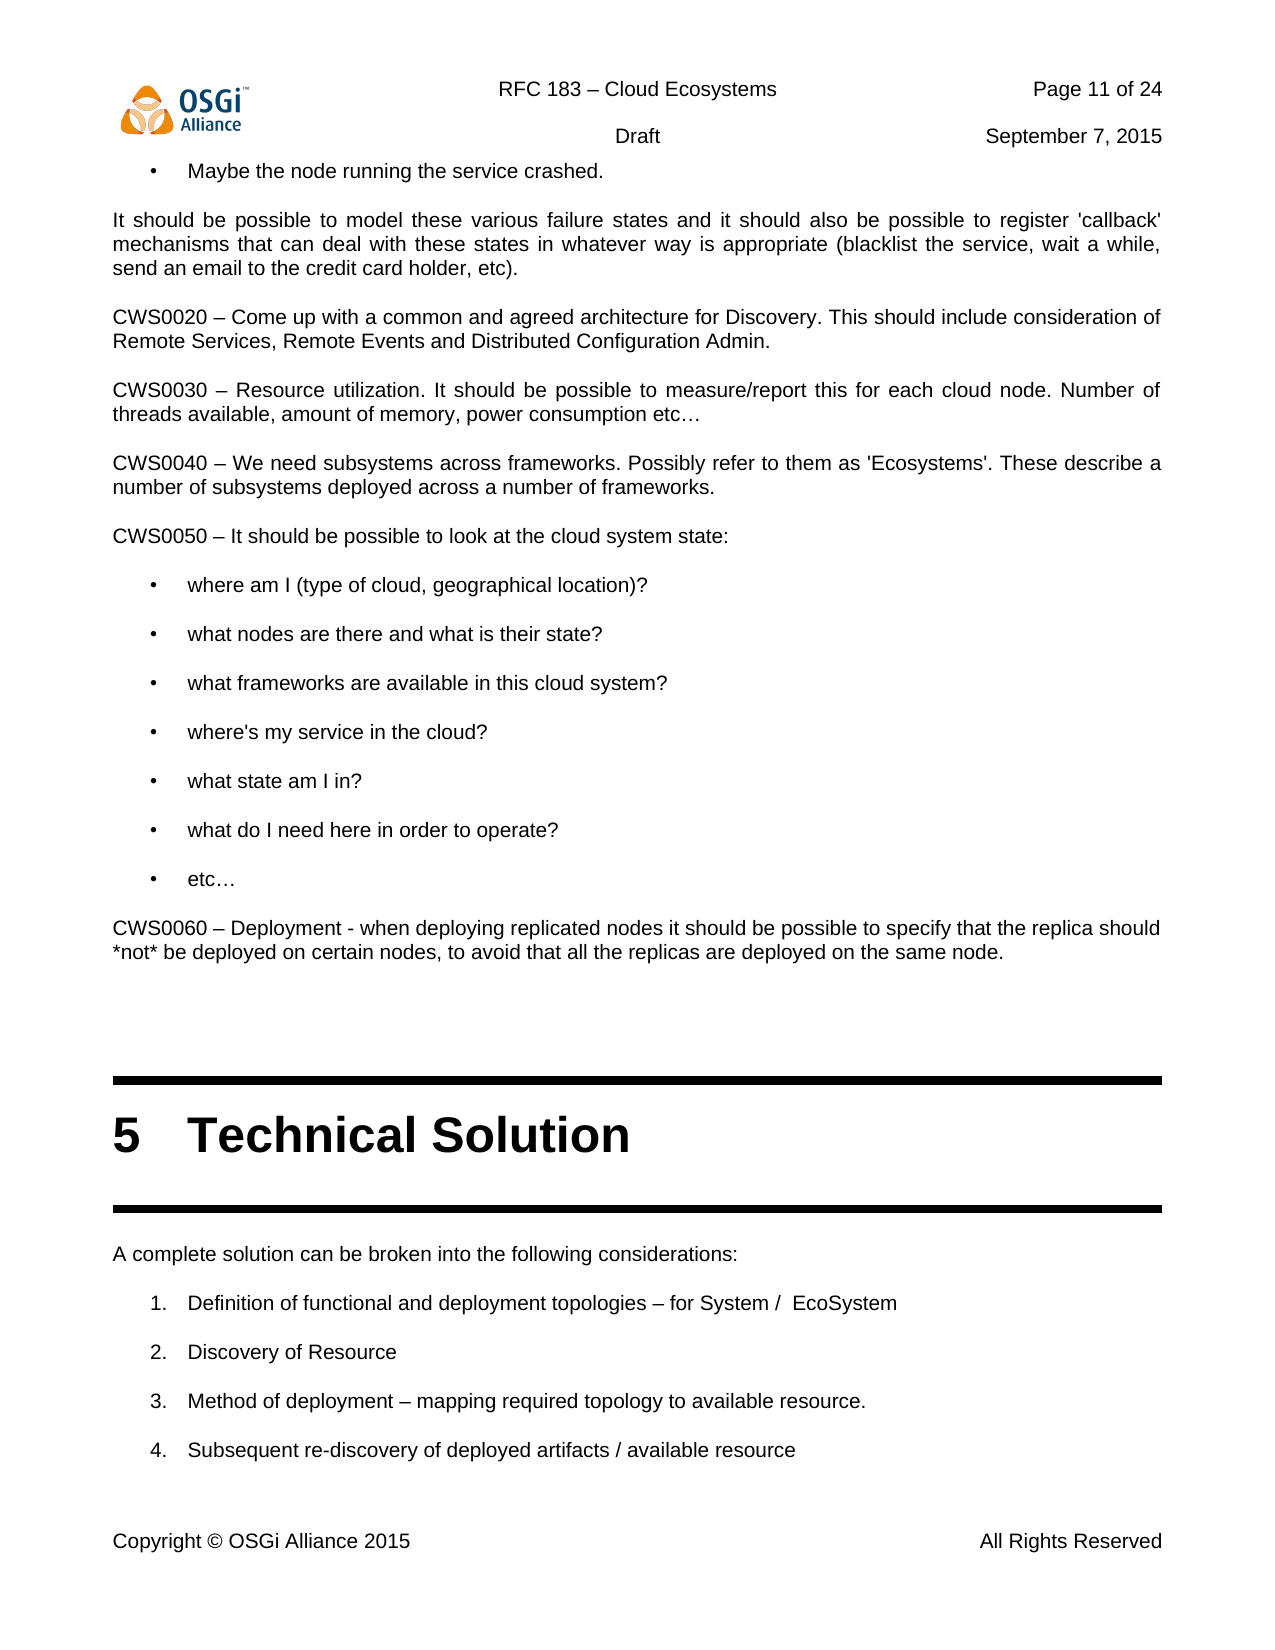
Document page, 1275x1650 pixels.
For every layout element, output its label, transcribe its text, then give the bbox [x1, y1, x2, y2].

list etc… [150, 867, 1162, 891]
text CWS0050 – It should be possible to look at the cloud system state: [112, 524, 1162, 548]
list what do I need here in order to operate? [150, 818, 1162, 842]
list what frameworks are available in this cloud system? [150, 671, 1162, 695]
list what state am I in? [150, 769, 1162, 793]
list Discovery of Resource [150, 1340, 1162, 1364]
text CWS0060 – Deployment - when deploying replicated nodes it should be possible to specify that the replica should *not* be deployed on certain nodes, to avoid that all the replicas are deployed on the same node. [112, 916, 1162, 964]
list Maybe the node running the service crashed. [150, 159, 1162, 183]
list Subsequent re-discovery of deployed artifacts / available resource [150, 1438, 1162, 1462]
text CWS0020 – Come up with a common and agreed architecture for Discovery. This should include consideration of Remote Services, Remote Events and Distributed Configuration Admin. [112, 305, 1162, 353]
text CWS0030 – Resource utilization. It should be possible to measure/report this for each cloud node. Number of threads available, amount of memory, power consumption etc… [112, 378, 1162, 426]
list Method of deployment – mapping required topology to available resource. [150, 1389, 1162, 1413]
list where am I (type of cloud, geographical location)? [150, 573, 1162, 597]
list what nodes are there and what is their state? [150, 622, 1162, 646]
list where's my service in the cloud? [150, 720, 1162, 744]
text CWS0040 – We need subsystems across frameworks. Possibly refer to them as 'Ecosystems'. These describe a number of subsystems deployed across a number of frameworks. [112, 451, 1162, 499]
picture [113, 78, 257, 142]
subtitle Technical Solution [112, 1077, 1162, 1213]
text A complete solution can be broken into the following considerations: [112, 1242, 1162, 1266]
text It should be possible to model these various failure states and it should also be possible to register 'callback' mechanisms that can deal with these states in whatever way is appropriate (blacklist the service, wait a while, send an email to the credit card holder, etc). [112, 208, 1162, 280]
list Definition of functional and deployment topologies – for System / EcoSystem [150, 1291, 1162, 1315]
